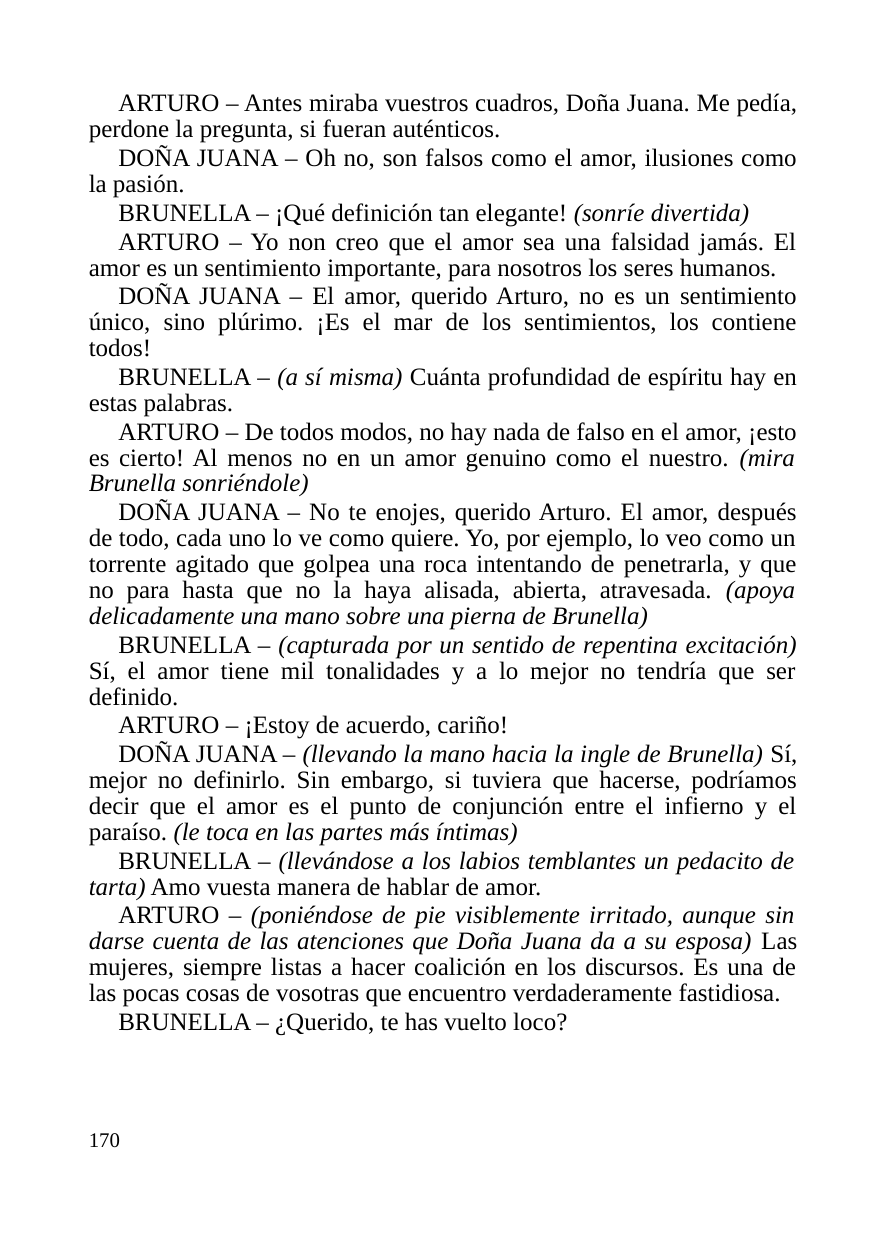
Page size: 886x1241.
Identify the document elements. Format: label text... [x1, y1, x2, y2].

text BRUNELLA – (a sí misma) Cuánta profundidad de espíritu hay en estas palabras. [88, 362, 797, 417]
text ARTURO – Yo non creo que el amor sea una falsidad jamás. El amor es un sentimiento importante, para nosotros los seres humanos. [88, 227, 797, 281]
text BRUNELLA – ¡Qué definición tan elegante! (sonríe divertida) [88, 198, 797, 227]
text DOÑA JUANA – El amor, querido Arturo, no es un sentimiento único, sino plúrimo. ¡Es el mar de los sentimientos, los contiene todos! [88, 281, 797, 362]
text ARTURO – ¡Estoy de acuerdo, cariño! [88, 710, 797, 739]
text DOÑA JUANA – (llevando la mano hacia la ingle de Brunella) Sí, mejor no definirlo. Sin embargo, si tuviera que hacerse, podríamos decir que el amor es el punto de conjunción entre el infierno y el paraíso. (le toca en las partes más íntimas) [88, 739, 797, 846]
text BRUNELLA – ¿Querido, te has vuelto loco? [88, 1007, 797, 1036]
text DOÑA JUANA – Oh no, son falsos como el amor, ilusiones como la pasión. [88, 143, 797, 198]
text BRUNELLA – (capturada por un sentido de repentina excitación) Sí, el amor tiene mil tonalidades y a lo mejor no tendría que ser definido. [88, 630, 797, 710]
text DOÑA JUANA – No te enojes, querido Arturo. El amor, después de todo, cada uno lo ve como quiere. Yo, por ejemplo, lo veo como un torrente agitado que golpea una roca intentando de penetrarla, y que no para hasta que no la haya alisada, abierta, atravesada. (apoya delicadamente una mano sobre una pierna de Brunella) [88, 497, 797, 630]
text ARTURO – De todos modos, no hay nada de falso en el amor, ¡esto es cierto! Al menos no en un amor genuino como el nuestro. (mira Brunella sonriéndole) [88, 417, 797, 497]
text BRUNELLA – (llevándose a los labios temblantes un pedacito de tarta) Amo vuesta manera de hablar de amor. [88, 846, 797, 900]
text ARTURO – Antes miraba vuestros cuadros, Doña Juana. Me pedía, perdone la pregunta, si fueran auténticos. [88, 88, 797, 143]
text ARTURO – (poniéndose de pie visiblemente irritado, aunque sin darse cuenta de las atenciones que Doña Juana da a su esposa) Las mujeres, siempre listas a hacer coalición en los discursos. Es una de las pocas cosas de vosotras que encuentro verdaderamente fastidiosa. [88, 900, 797, 1007]
